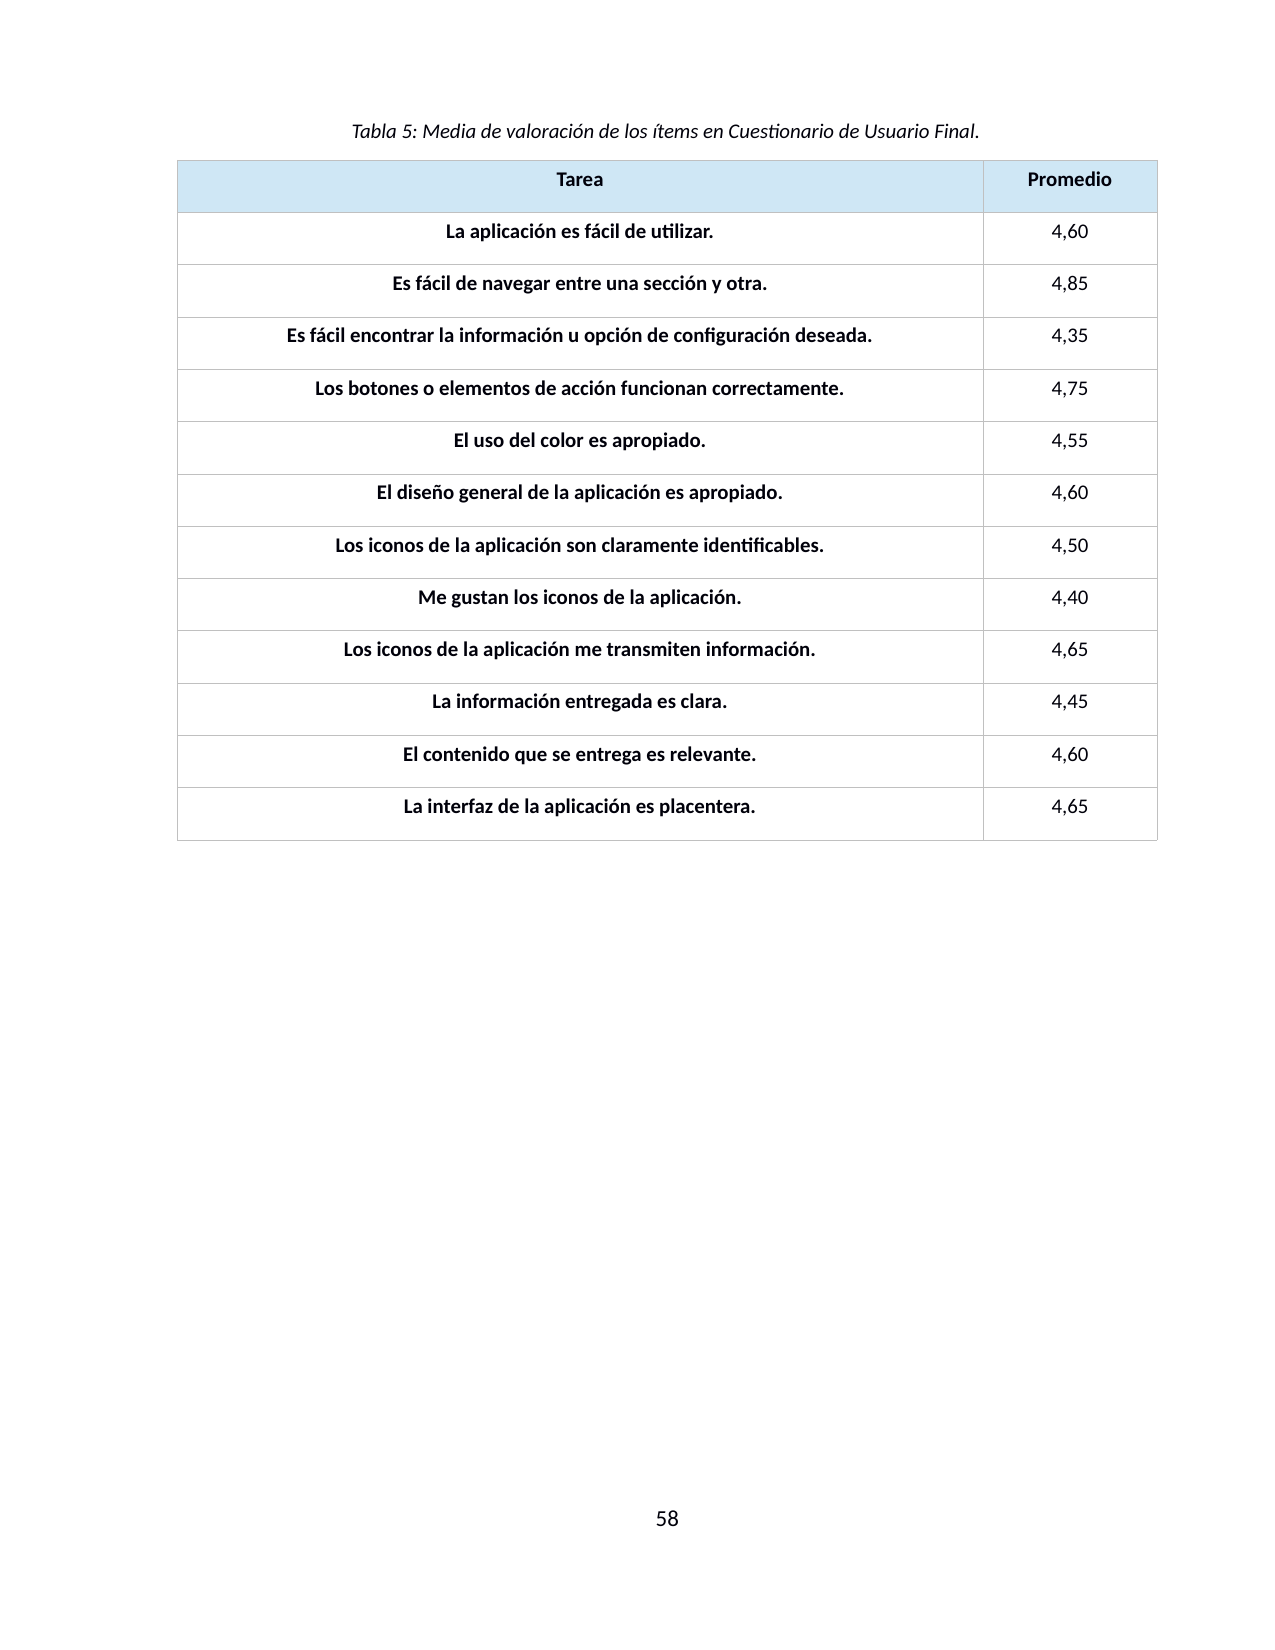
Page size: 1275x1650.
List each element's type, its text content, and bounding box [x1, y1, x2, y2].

table_cell Los iconos de la aplicación son claramente identificables. [178, 527, 983, 578]
table_cell 4,50 [984, 527, 1157, 578]
table_cell Los botones o elementos de acción funcionan correctamente. [178, 370, 983, 421]
table_cell 4,55 [984, 422, 1157, 473]
table_cell 4,40 [984, 579, 1157, 630]
table_header Tarea [178, 161, 983, 212]
table_cell 4,60 [984, 213, 1157, 264]
table_cell 4,65 [984, 788, 1157, 839]
text Tabla 5: Media de valoración de los ítems en Cuestionario de Usuario Final. [177, 118, 1157, 143]
table_cell 4,60 [984, 475, 1157, 526]
table_cell El contenido que se entrega es relevante. [178, 736, 983, 787]
table_cell Los iconos de la aplicación me transmiten información. [178, 631, 983, 683]
table_cell 4,75 [984, 370, 1157, 421]
table_cell La información entregada es clara. [178, 684, 983, 735]
table_cell Es fácil encontrar la información u opción de configuración deseada. [178, 318, 983, 369]
table_cell El uso del color es apropiado. [178, 422, 983, 473]
table_cell La interfaz de la aplicación es placentera. [178, 788, 983, 839]
table_cell 4,85 [984, 265, 1157, 317]
table_header Promedio [984, 161, 1157, 212]
table_cell 4,35 [984, 318, 1157, 369]
table_cell La aplicación es fácil de utilizar. [178, 213, 983, 264]
table_cell El diseño general de la aplicación es apropiado. [178, 475, 983, 526]
table_cell Es fácil de navegar entre una sección y otra. [178, 265, 983, 317]
table_cell 4,65 [984, 631, 1157, 683]
table_cell Me gustan los iconos de la aplicación. [178, 579, 983, 630]
table_cell 4,60 [984, 736, 1157, 787]
table_cell 4,45 [984, 684, 1157, 735]
